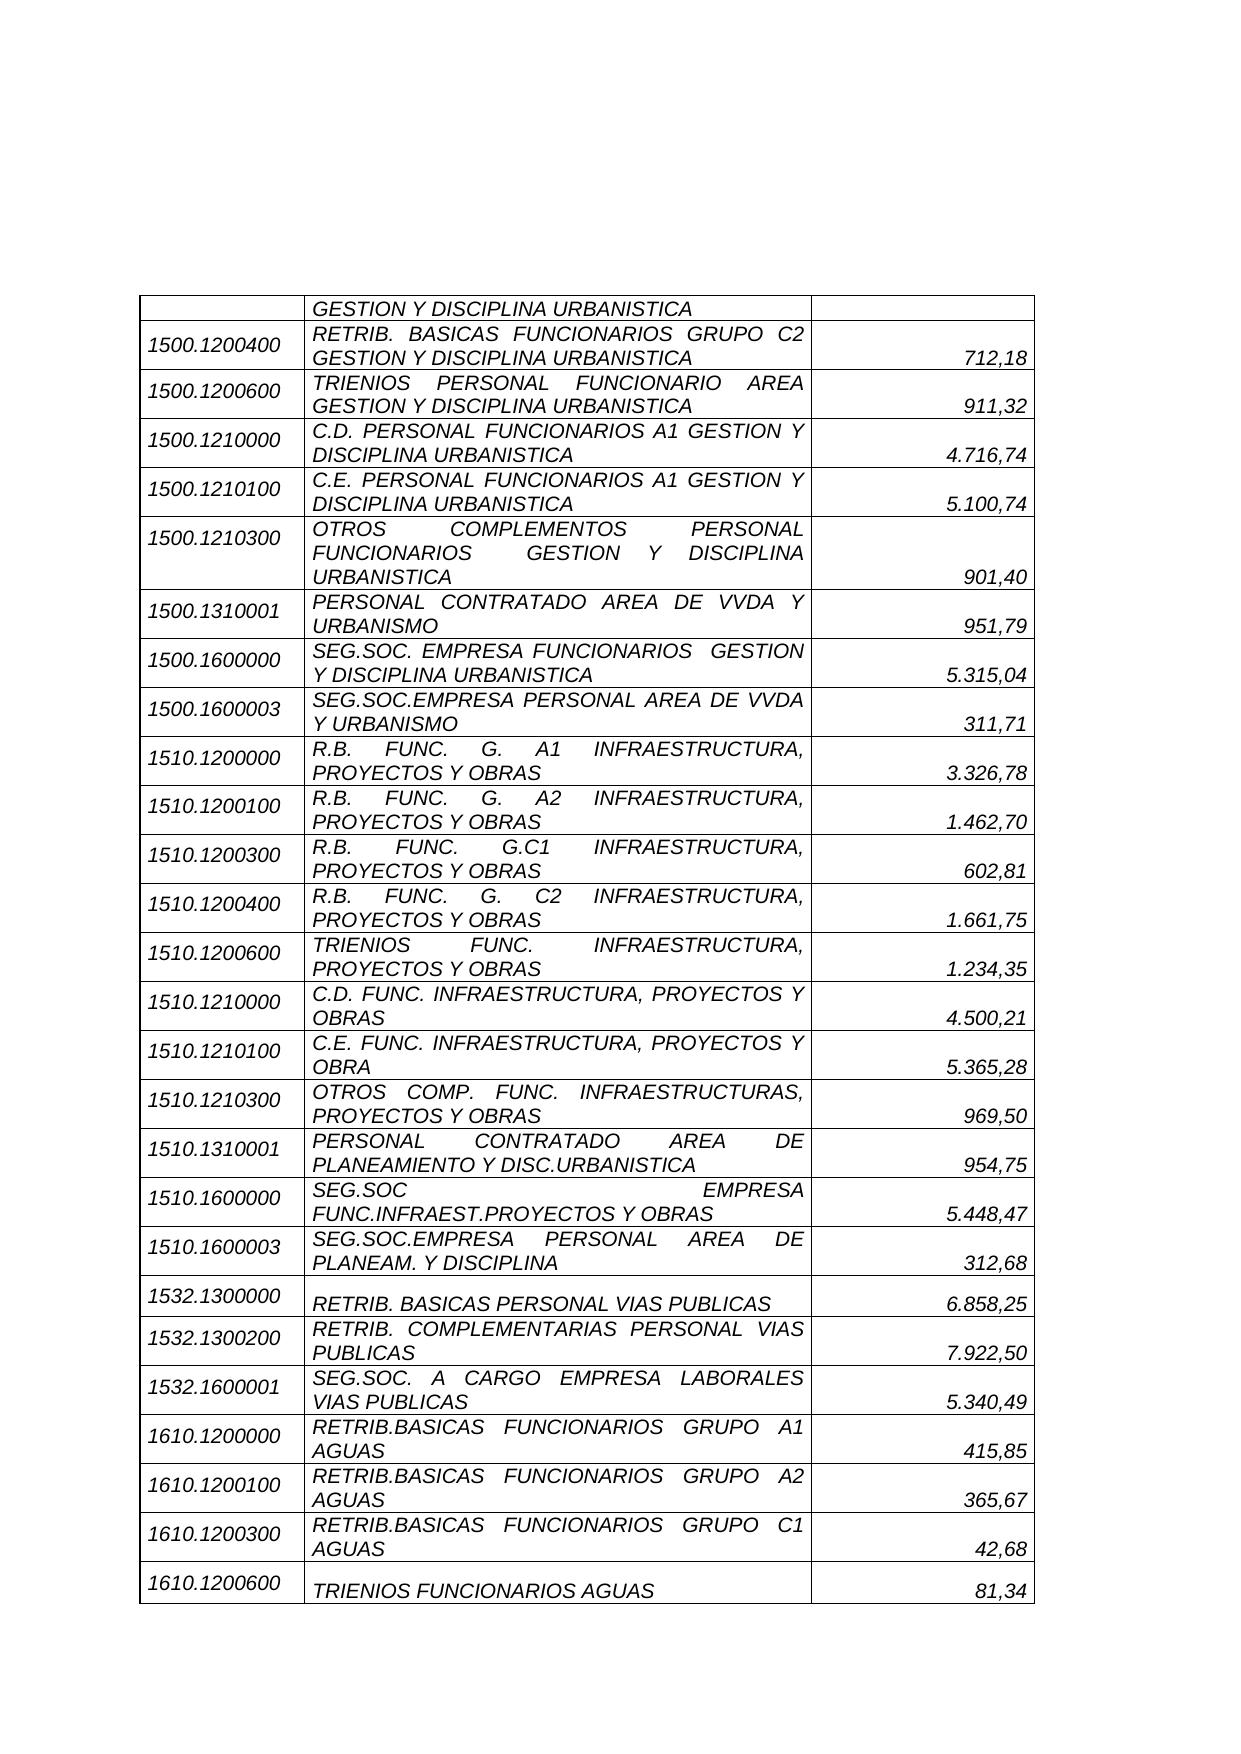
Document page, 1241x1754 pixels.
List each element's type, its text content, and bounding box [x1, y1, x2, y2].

table_cell 1510.1200600 [141, 933, 304, 981]
table_cell 42,68 [812, 1513, 1034, 1561]
table_cell 969,50 [812, 1080, 1034, 1128]
table_cell 1510.1200400 [141, 884, 304, 932]
table_cell TRIENIOS FUNCIONARIOS AGUAS [305, 1562, 811, 1603]
table_cell [141, 296, 304, 320]
table_cell 951,79 [812, 590, 1034, 638]
table_cell 312,68 [812, 1227, 1034, 1274]
table_cell 1.661,75 [812, 884, 1034, 932]
table_cell PERSONAL CONTRATADO AREA DE PLANEAMIENTO Y DISC.URBANISTICA [305, 1129, 811, 1177]
table_cell PERSONAL CONTRATADO AREA DE VVDA Y URBANISMO [305, 590, 811, 638]
table_cell 415,85 [812, 1415, 1034, 1463]
table_cell 1500.1600000 [141, 639, 304, 687]
table_cell SEG.SOC. A CARGO EMPRESA LABORALES VIAS PUBLICAS [305, 1366, 811, 1414]
table_cell 5.100,74 [812, 468, 1034, 516]
table_cell 5.365,28 [812, 1031, 1034, 1079]
table_cell 1532.1600001 [141, 1366, 304, 1414]
table_cell 1610.1200100 [141, 1464, 304, 1512]
table_cell 4.716,74 [812, 419, 1034, 467]
table_cell 311,71 [812, 688, 1034, 736]
table_cell 5.448,47 [812, 1178, 1034, 1226]
table_cell 81,34 [812, 1562, 1034, 1603]
table_cell 1500.1210100 [141, 468, 304, 516]
table_cell OTROS COMPLEMENTOS PERSONAL FUNCIONARIOS GESTION Y DISCIPLINA URBANISTICA [305, 517, 811, 589]
table_cell 1532.1300200 [141, 1317, 304, 1365]
table_cell 3.326,78 [812, 737, 1034, 785]
table_cell 1532.1300000 [141, 1276, 304, 1316]
table_cell 1500.1210000 [141, 419, 304, 467]
table_cell 5.340,49 [812, 1366, 1034, 1414]
table_cell [812, 296, 1034, 320]
table_cell 1510.1210300 [141, 1080, 304, 1128]
table_cell R.B. FUNC. G. A2 INFRAESTRUCTURA, PROYECTOS Y OBRAS [305, 786, 811, 834]
table_cell RETRIB.BASICAS FUNCIONARIOS GRUPO C1 AGUAS [305, 1513, 811, 1561]
table_cell R.B. FUNC. G. A1 INFRAESTRUCTURA, PROYECTOS Y OBRAS [305, 737, 811, 785]
table_cell 1510.1200000 [141, 737, 304, 785]
table_cell 1500.1200600 [141, 370, 304, 418]
table_cell 1500.1310001 [141, 590, 304, 638]
table_cell GESTION Y DISCIPLINA URBANISTICA [305, 296, 811, 320]
table_cell C.D. PERSONAL FUNCIONARIOS A1 GESTION Y DISCIPLINA URBANISTICA [305, 419, 811, 467]
table_cell R.B. FUNC. G. C2 INFRAESTRUCTURA, PROYECTOS Y OBRAS [305, 884, 811, 932]
table_cell R.B. FUNC. G.C1 INFRAESTRUCTURA, PROYECTOS Y OBRAS [305, 835, 811, 883]
table_cell C.E. FUNC. INFRAESTRUCTURA, PROYECTOS Y OBRA [305, 1031, 811, 1079]
table_cell RETRIB.BASICAS FUNCIONARIOS GRUPO A1 AGUAS [305, 1415, 811, 1463]
table_cell C.E. PERSONAL FUNCIONARIOS A1 GESTION Y DISCIPLINA URBANISTICA [305, 468, 811, 516]
table_cell 1610.1200600 [141, 1562, 304, 1603]
table_cell 911,32 [812, 370, 1034, 418]
table_cell 1510.1210000 [141, 982, 304, 1030]
table_cell TRIENIOS FUNC. INFRAESTRUCTURA, PROYECTOS Y OBRAS [305, 933, 811, 981]
table_cell 1510.1200300 [141, 835, 304, 883]
table_cell 1.234,35 [812, 933, 1034, 981]
table_cell 1610.1200300 [141, 1513, 304, 1561]
table_cell 1610.1200000 [141, 1415, 304, 1463]
table_cell 1500.1210300 [141, 517, 304, 589]
table_cell 954,75 [812, 1129, 1034, 1177]
table_cell SEG.SOC.EMPRESA PERSONAL AREA DE VVDA Y URBANISMO [305, 688, 811, 736]
table_cell 1500.1200400 [141, 321, 304, 369]
table_cell 1510.1600003 [141, 1227, 304, 1274]
table_cell TRIENIOS PERSONAL FUNCIONARIO AREA GESTION Y DISCIPLINA URBANISTICA [305, 370, 811, 418]
table_cell 1.462,70 [812, 786, 1034, 834]
table_cell 7.922,50 [812, 1317, 1034, 1365]
table_cell RETRIB. BASICAS FUNCIONARIOS GRUPO C2 GESTION Y DISCIPLINA URBANISTICA [305, 321, 811, 369]
table_cell 1510.1200100 [141, 786, 304, 834]
table_cell 901,40 [812, 517, 1034, 589]
table_cell OTROS COMP. FUNC. INFRAESTRUCTURAS, PROYECTOS Y OBRAS [305, 1080, 811, 1128]
table_cell 602,81 [812, 835, 1034, 883]
table_cell 1510.1210100 [141, 1031, 304, 1079]
table_cell SEG.SOC EMPRESA FUNC.INFRAEST.PROYECTOS Y OBRAS [305, 1178, 811, 1226]
table_cell SEG.SOC. EMPRESA FUNCIONARIOS GESTION Y DISCIPLINA URBANISTICA [305, 639, 811, 687]
table_cell RETRIB. BASICAS PERSONAL VIAS PUBLICAS [305, 1276, 811, 1316]
table_cell 1510.1600000 [141, 1178, 304, 1226]
table_cell SEG.SOC.EMPRESA PERSONAL AREA DE PLANEAM. Y DISCIPLINA [305, 1227, 811, 1274]
table_cell RETRIB.BASICAS FUNCIONARIOS GRUPO A2 AGUAS [305, 1464, 811, 1512]
table_cell 4.500,21 [812, 982, 1034, 1030]
table_cell 365,67 [812, 1464, 1034, 1512]
table_cell C.D. FUNC. INFRAESTRUCTURA, PROYECTOS Y OBRAS [305, 982, 811, 1030]
table_cell 712,18 [812, 321, 1034, 369]
table_cell 1500.1600003 [141, 688, 304, 736]
table_cell RETRIB. COMPLEMENTARIAS PERSONAL VIAS PUBLICAS [305, 1317, 811, 1365]
table_cell 5.315,04 [812, 639, 1034, 687]
table_cell 6.858,25 [812, 1276, 1034, 1316]
table_cell 1510.1310001 [141, 1129, 304, 1177]
